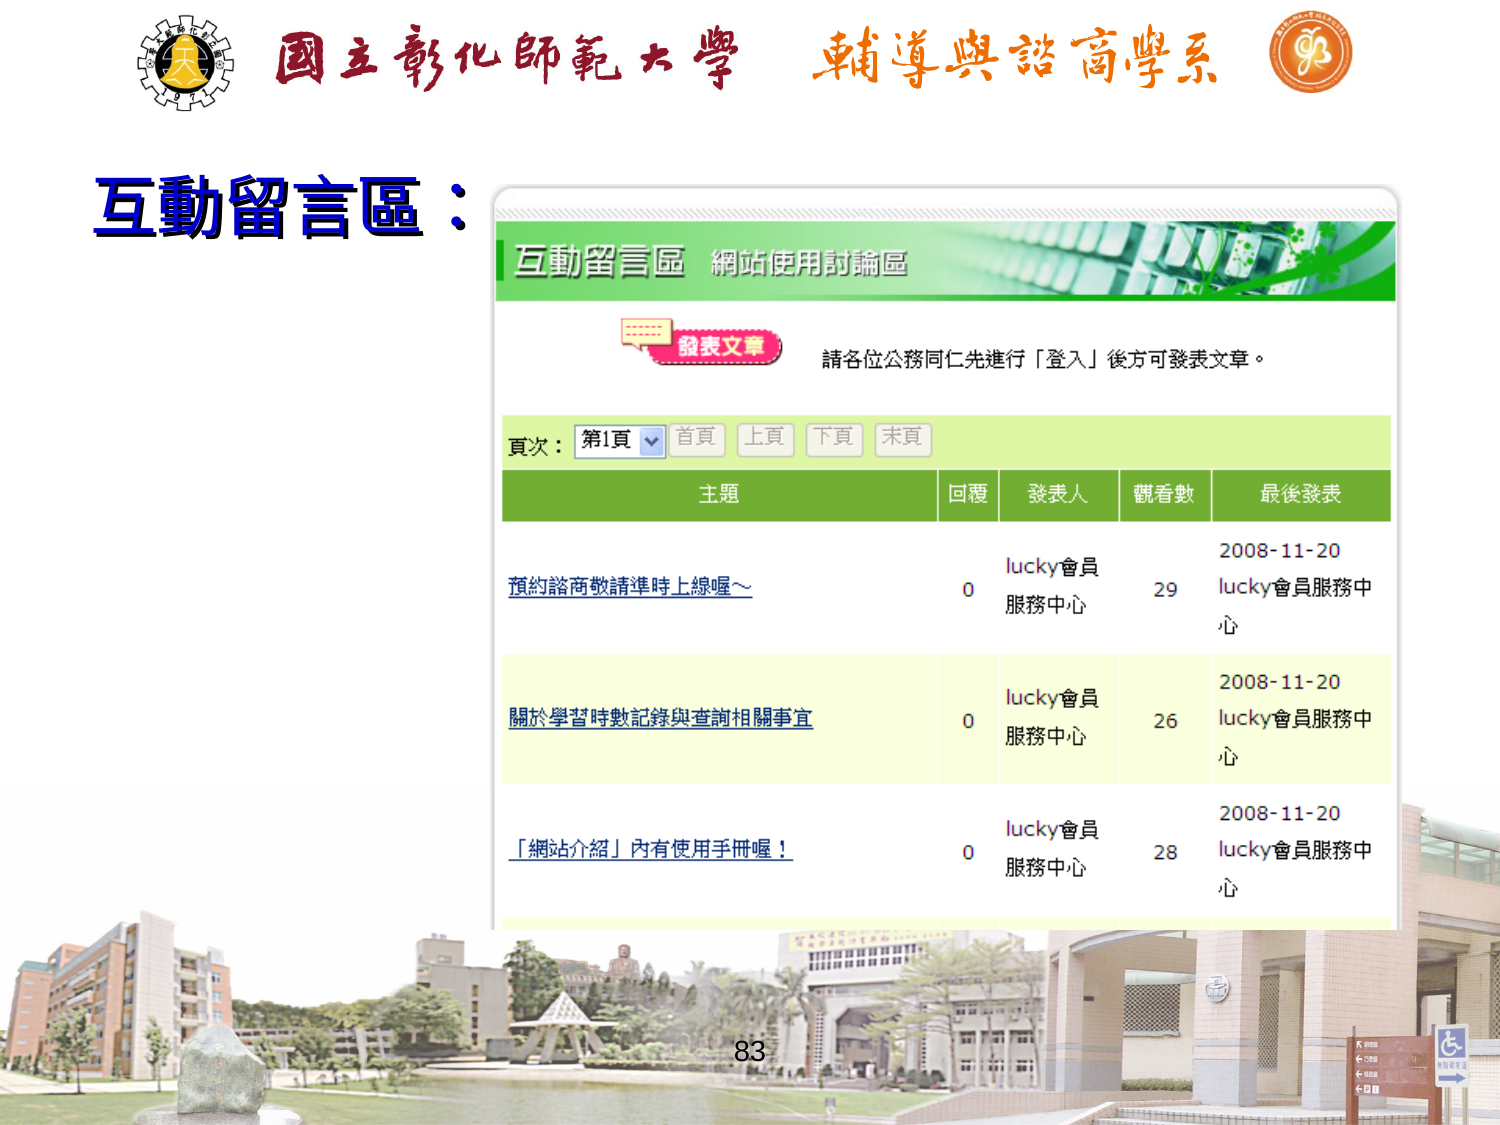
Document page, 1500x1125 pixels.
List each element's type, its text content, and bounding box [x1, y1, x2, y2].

picture [490, 184, 1402, 930]
text_box 83 [512, 1024, 988, 1103]
title 互動留言區： [75, 148, 1426, 259]
